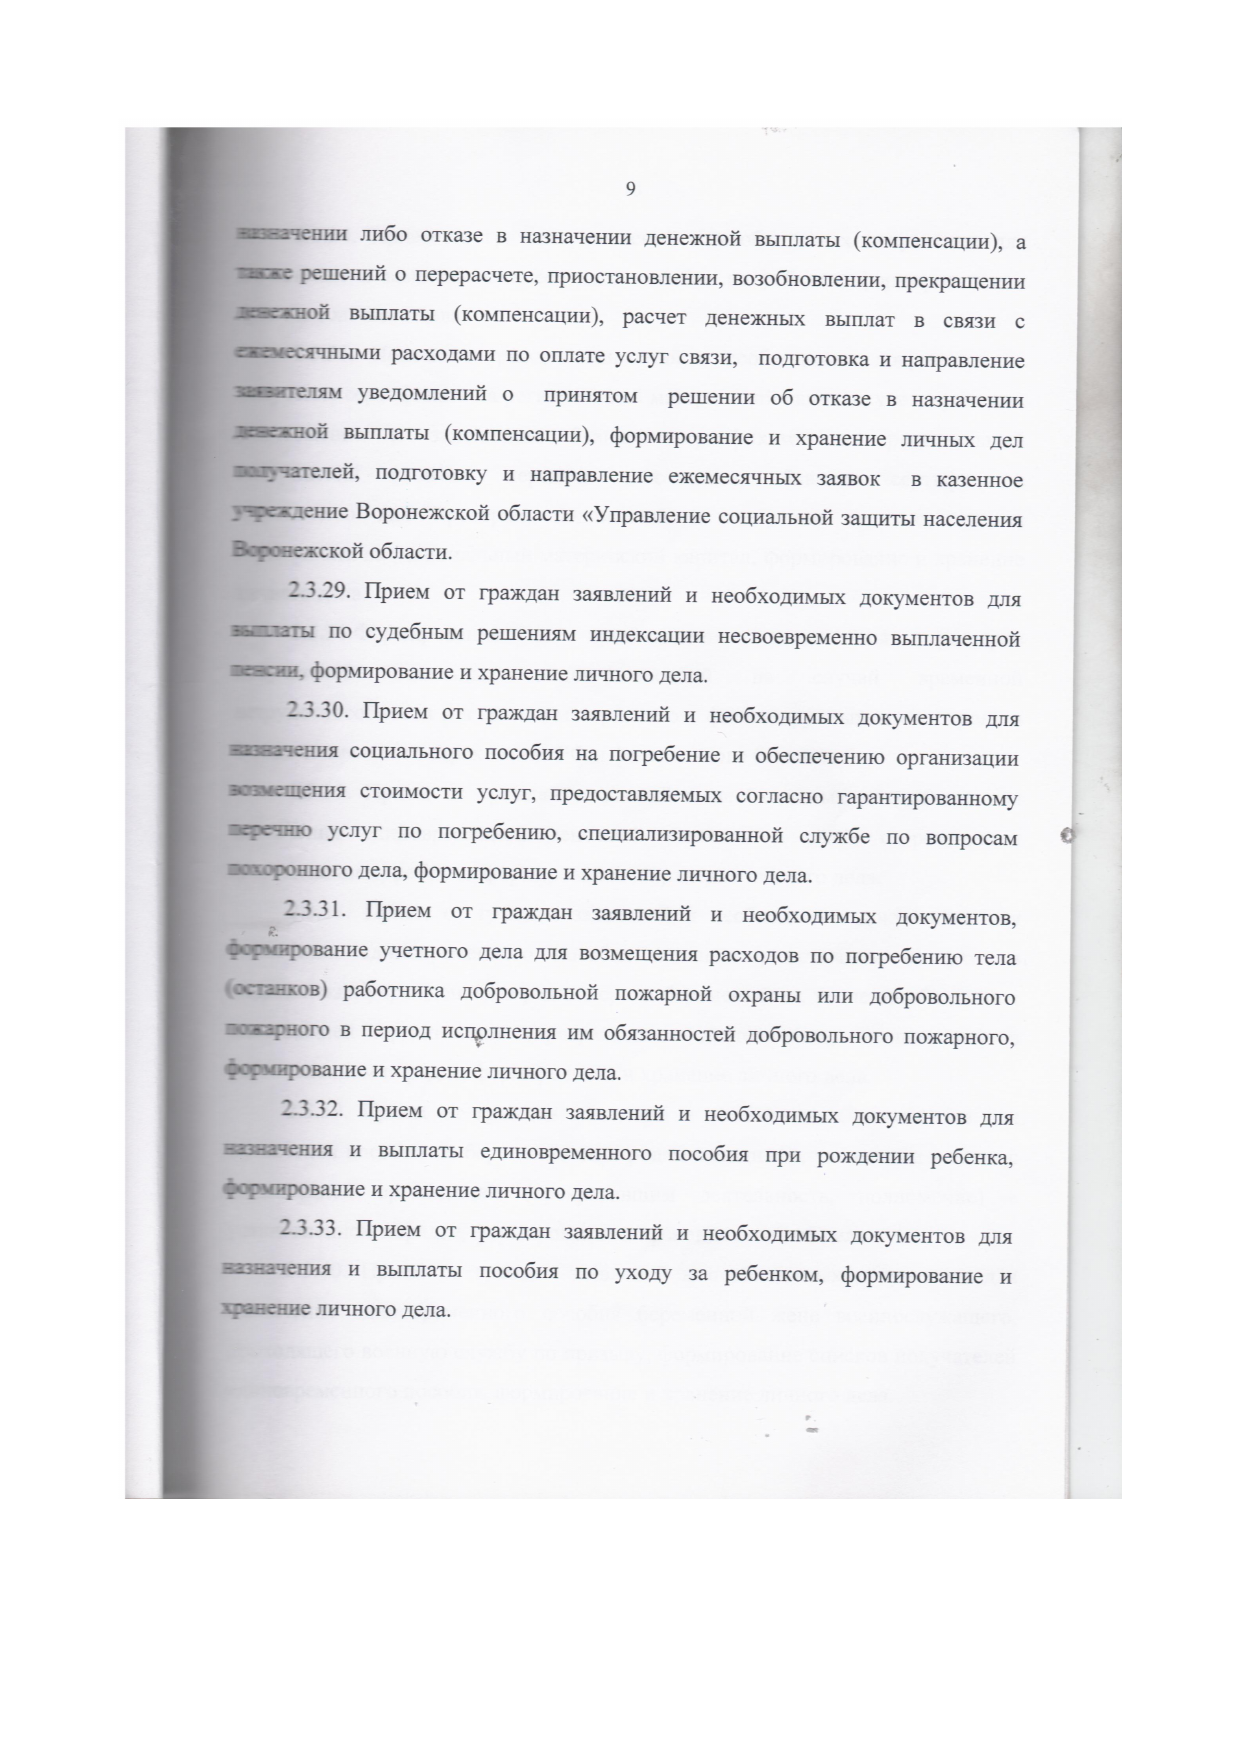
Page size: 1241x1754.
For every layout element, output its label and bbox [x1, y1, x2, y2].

picture [118, 118, 1122, 1499]
